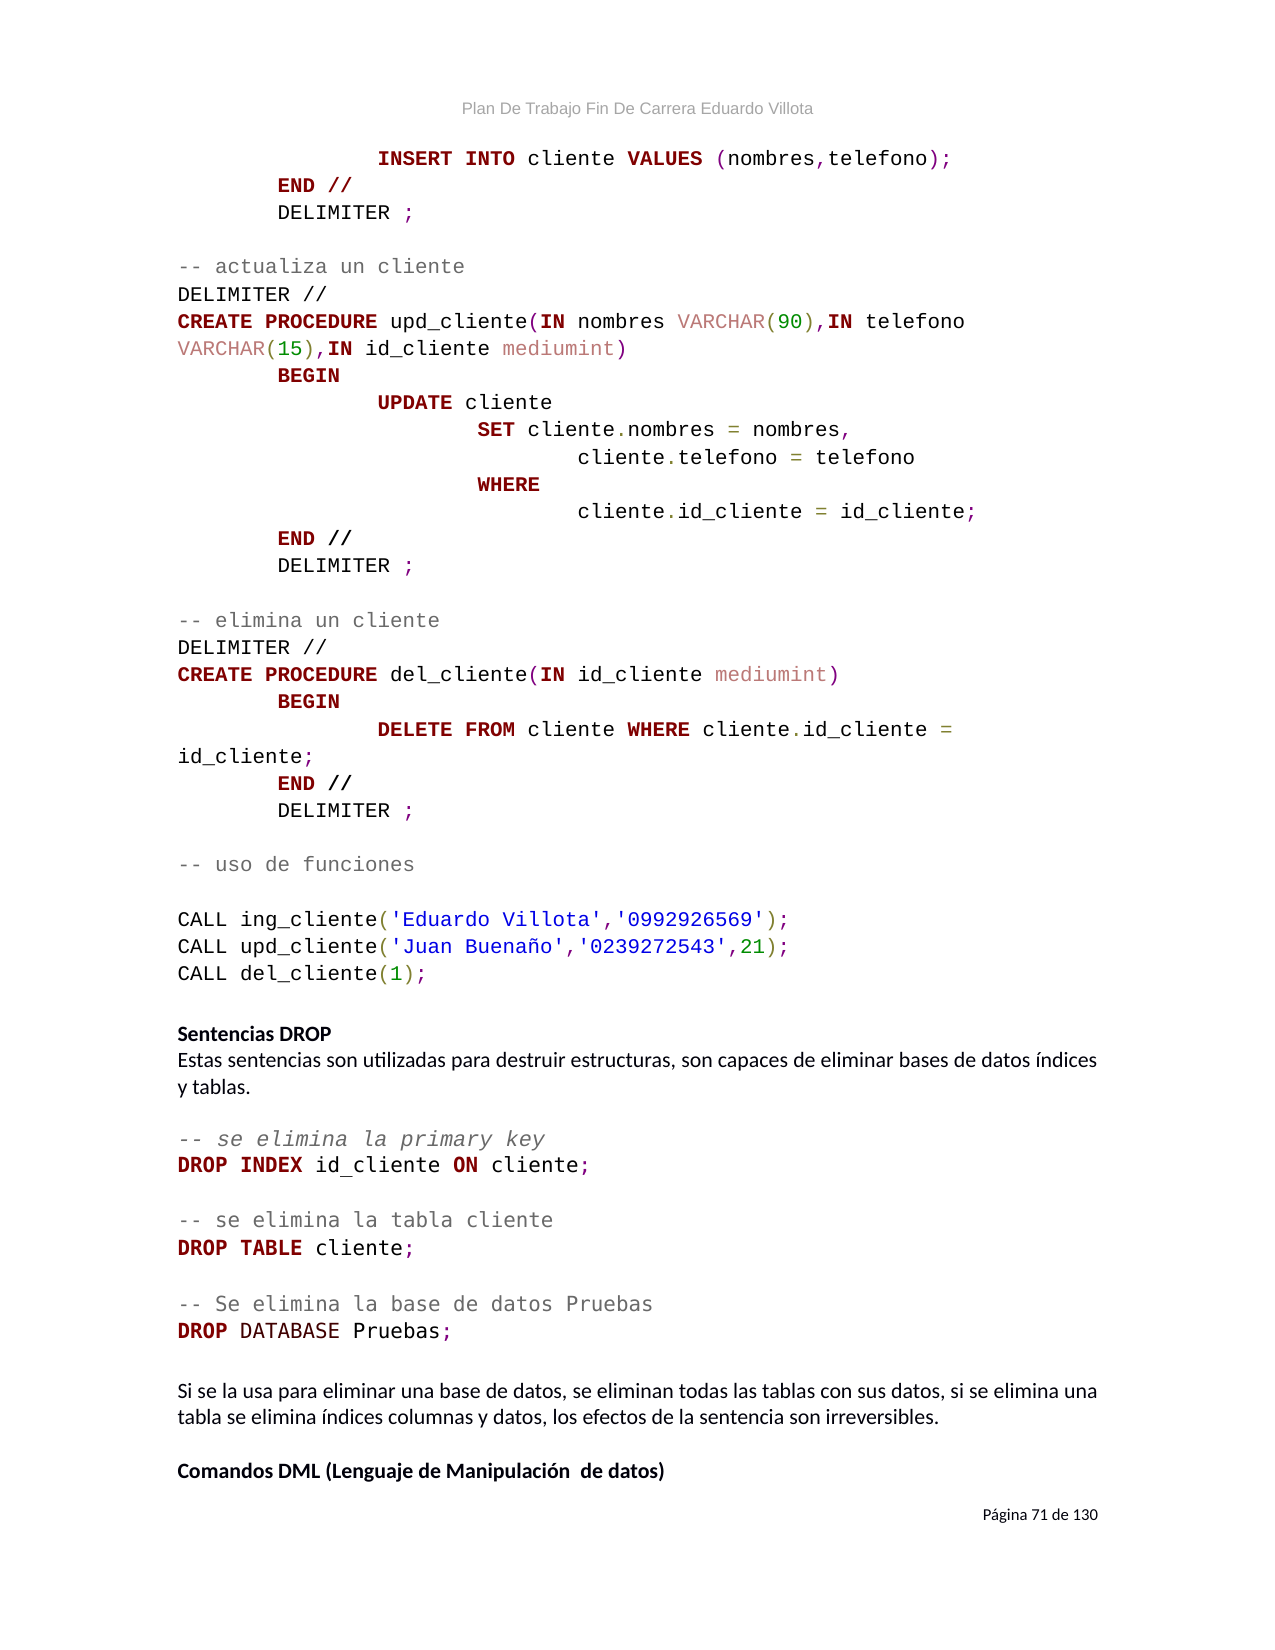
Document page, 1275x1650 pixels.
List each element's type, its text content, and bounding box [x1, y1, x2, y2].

text DELIMITER ; [177, 800, 1098, 824]
text Estas sentencias son utilizadas para destruir estructuras, son capaces de eliminar bases de datos índices y tablas. [177, 1047, 1098, 1100]
text DROP INDEX id_cliente ON cliente; [177, 1153, 1098, 1177]
text SET cliente.nombres = nombres, [177, 419, 1098, 443]
text DELIMITER ; [177, 555, 1098, 579]
text DELIMITER ; [177, 202, 1098, 226]
text WHERE [177, 474, 1098, 497]
text DROP TABLE cliente; [177, 1236, 1098, 1260]
text DELIMITER // [177, 637, 1098, 661]
text CREATE PROCEDURE del_cliente(IN id_cliente mediumint) [177, 664, 1098, 688]
text CALL del_cliente(1); [177, 963, 1098, 987]
text INSERT INTO cliente VALUES (nombres,telefono); [177, 148, 1098, 171]
text -- uso de funciones [177, 854, 1098, 878]
text CALL ing_cliente('Eduardo Villota','0992926569'); [177, 909, 1098, 932]
text BEGIN [177, 691, 1098, 715]
text -- Se elimina la base de datos Pruebas [177, 1292, 1098, 1316]
text END // [177, 528, 1098, 552]
text CALL upd_cliente('Juan Buenaño','0239272543',21); [177, 936, 1098, 960]
text DELIMITER // [177, 283, 1098, 307]
text BEGIN [177, 365, 1098, 389]
text DROP DATABASE Pruebas; [177, 1319, 1098, 1344]
text -- se elimina la primary key [177, 1128, 1098, 1153]
text -- se elimina la tabla cliente [177, 1208, 1098, 1233]
text UPDATE cliente [177, 392, 1098, 416]
text cliente.telefono = telefono [177, 447, 1098, 470]
text -- elimina un cliente [177, 610, 1098, 633]
text Comandos DML (Lenguaje de Manipulación de datos) [177, 1457, 1098, 1483]
text END // [177, 175, 1098, 198]
text Sentencias DROP [177, 1020, 1098, 1047]
text END // [177, 773, 1098, 797]
text -- actualiza un cliente [177, 256, 1098, 280]
text cliente.id_cliente = id_cliente; [177, 501, 1098, 525]
text Si se la usa para eliminar una base de datos, se eliminan todas las tablas con sus datos, si se elimina una tabla se elimina índices columnas y datos, los efectos de la sentencia son irreversibles. [177, 1377, 1098, 1430]
text CREATE PROCEDURE upd_cliente(IN nombres VARCHAR(90),IN telefono VARCHAR(15),IN id_cliente mediumint) [177, 311, 1098, 362]
text DELETE FROM cliente WHERE cliente.id_cliente = id_cliente; [177, 718, 1098, 769]
